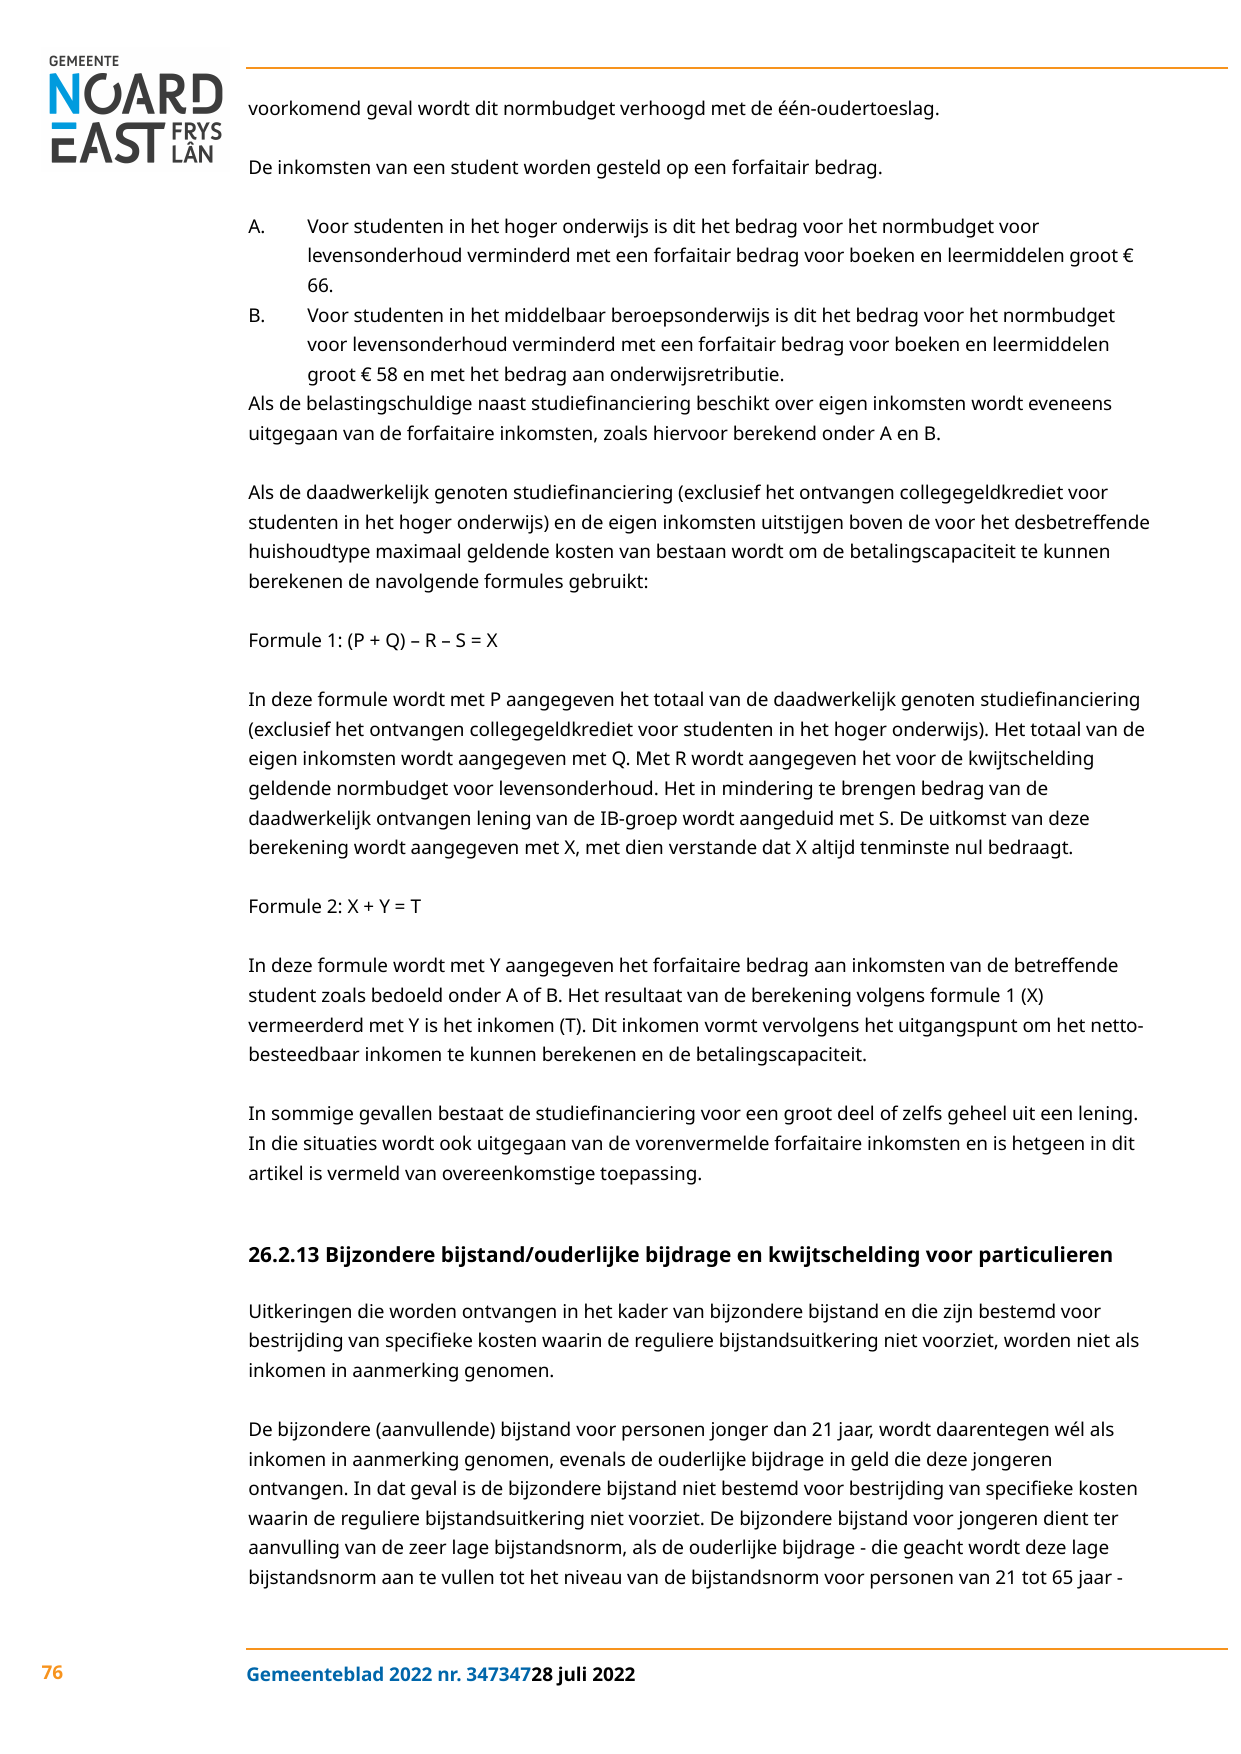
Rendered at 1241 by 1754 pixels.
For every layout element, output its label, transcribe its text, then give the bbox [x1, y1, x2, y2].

text Formule 2: X + Y = T [248, 893, 1152, 919]
text voorkomend geval wordt dit normbudget verhoogd met de één-oudertoeslag. [248, 95, 1152, 121]
text Formule 1: (P + Q) – R – S = X [248, 627, 1152, 653]
text Als de belastingschuldige naast studiefinanciering beschikt over eigen inkomsten wordt eveneens uitgegaan van de forfaitaire inkomsten, zoals hiervoor berekend onder A en B. [248, 391, 1152, 446]
picture [41, 47, 231, 172]
list Voor studenten in het middelbaar beroepsonderwijs is dit het bedrag voor het normbudget voor levensonderhoud verminderd met een forfaitair bedrag voor boeken en leermiddelen groot € 58 en met het bedrag aan onderwijsretributie. [248, 302, 1152, 387]
text De bijzondere (aanvullende) bijstand voor personen jonger dan 21 jaar, wordt daarentegen wél als inkomen in aanmerking genomen, evenals de ouderlijke bijdrage in geld die deze jongeren ontvangen. In dat geval is de bijzondere bijstand niet bestemd voor bestrijding van specifieke kosten waarin de reguliere bijstandsuitkering niet voorziet. De bijzondere bijstand voor jongeren dient ter aanvulling van de zeer lage bijstandsnorm, als de ouderlijke bijdrage - die geacht wordt deze lage bijstandsnorm aan te vullen tot het niveau van de bijstandsnorm voor personen van 21 tot 65 jaar [248, 1416, 1152, 1590]
list Voor studenten in het hoger onderwijs is dit het bedrag voor het normbudget voor levensonderhoud verminderd met een forfaitair bedrag voor boeken en leermiddelen groot € 66. [248, 213, 1152, 298]
text In deze formule wordt met Y aangegeven het forfaitaire bedrag aan inkomsten van de betreffende student zoals bedoeld onder A of B. Het resultaat van de berekening volgens formule 1 (X) vermeerderd met Y is het inkomen (T). Dit inkomen vormt vervolgens het uitgangspunt om het netto-besteedbaar inkomen te kunnen berekenen en de betalingscapaciteit. [248, 953, 1152, 1067]
text 26.2.13 Bijzondere bijstand/ouderlijke bijdrage en kwijtschelding voor particulieren [248, 1240, 1152, 1268]
text De inkomsten van een student worden gesteld op een forfaitair bedrag. [248, 154, 1152, 180]
text In deze formule wordt met P aangegeven het totaal van de daadwerkelijk genoten studiefinanciering (exclusief het ontvangen collegegeldkrediet voor studenten in het hoger onderwijs). Het totaal van de eigen inkomsten wordt aangegeven met Q. Met R wordt aangegeven het voor de kwijtschelding geldende normbudget voor levensonderhoud. Het in mindering te brengen bedrag van de daadwerkelijk ontvangen lening van de IB-groep wordt aangeduid met S. De uitkomst van deze berekening wordt aangegeven met X, met dien verstande dat X altijd tenminste nul bedraagt. [248, 686, 1152, 860]
text Als de daadwerkelijk genoten studiefinanciering (exclusief het ontvangen collegegeldkrediet voor studenten in het hoger onderwijs) en de eigen inkomsten uitstijgen boven de voor het desbetreffende huishoudtype maximaal geldende kosten van bestaan wordt om de betalingscapaciteit te kunnen berekenen de navolgende formules gebruikt: [248, 479, 1152, 594]
text Uitkeringen die worden ontvangen in het kader van bijzondere bijstand en die zijn bestemd voor bestrijding van specifieke kosten waarin de reguliere bijstandsuitkering niet voorziet, worden niet als inkomen in aanmerking genomen. [248, 1298, 1152, 1383]
text In sommige gevallen bestaat de studiefinanciering voor een groot deel of zelfs geheel uit een lening. In die situaties wordt ook uitgegaan van de vorenvermelde forfaitaire inkomsten en is hetgeen in dit artikel is vermeld van overeenkomstige toepassing. [248, 1101, 1152, 1186]
